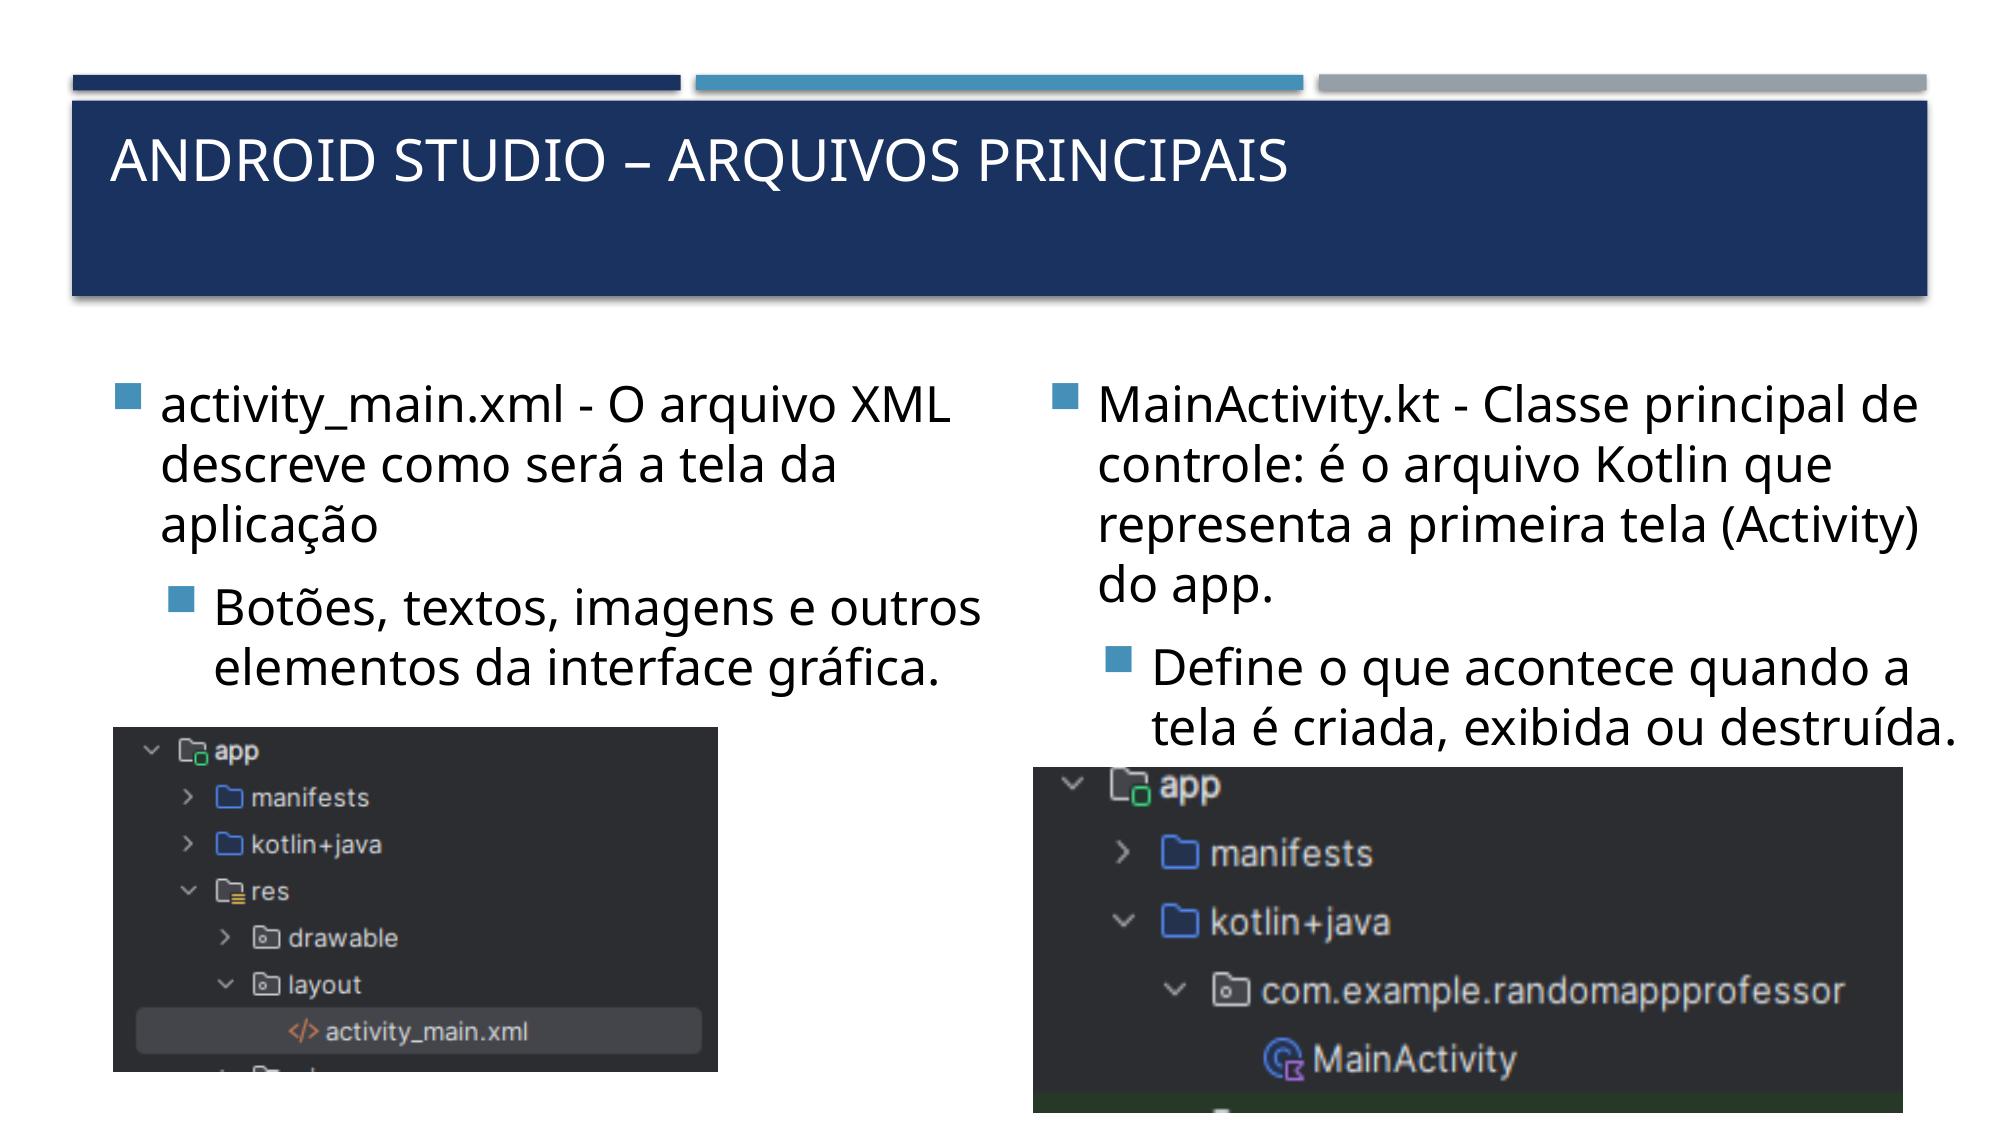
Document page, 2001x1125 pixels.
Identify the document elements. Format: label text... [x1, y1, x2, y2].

title Android studio – Arquivos principais [95, 115, 1905, 282]
list activity_main.xml - O arquivo XML descreve como será a tela da aplicação Botões, textos, imagens e outros elementos da interface gráfica. MainActivity.kt - Classe principal de controle: é o arquivo Kotlin que representa a primeira tela (Activity) do app. Define o que acontece quando a tela é criada, exibida ou destruída. [95, 365, 2000, 962]
picture [113, 727, 718, 1072]
picture [1033, 767, 1903, 1113]
